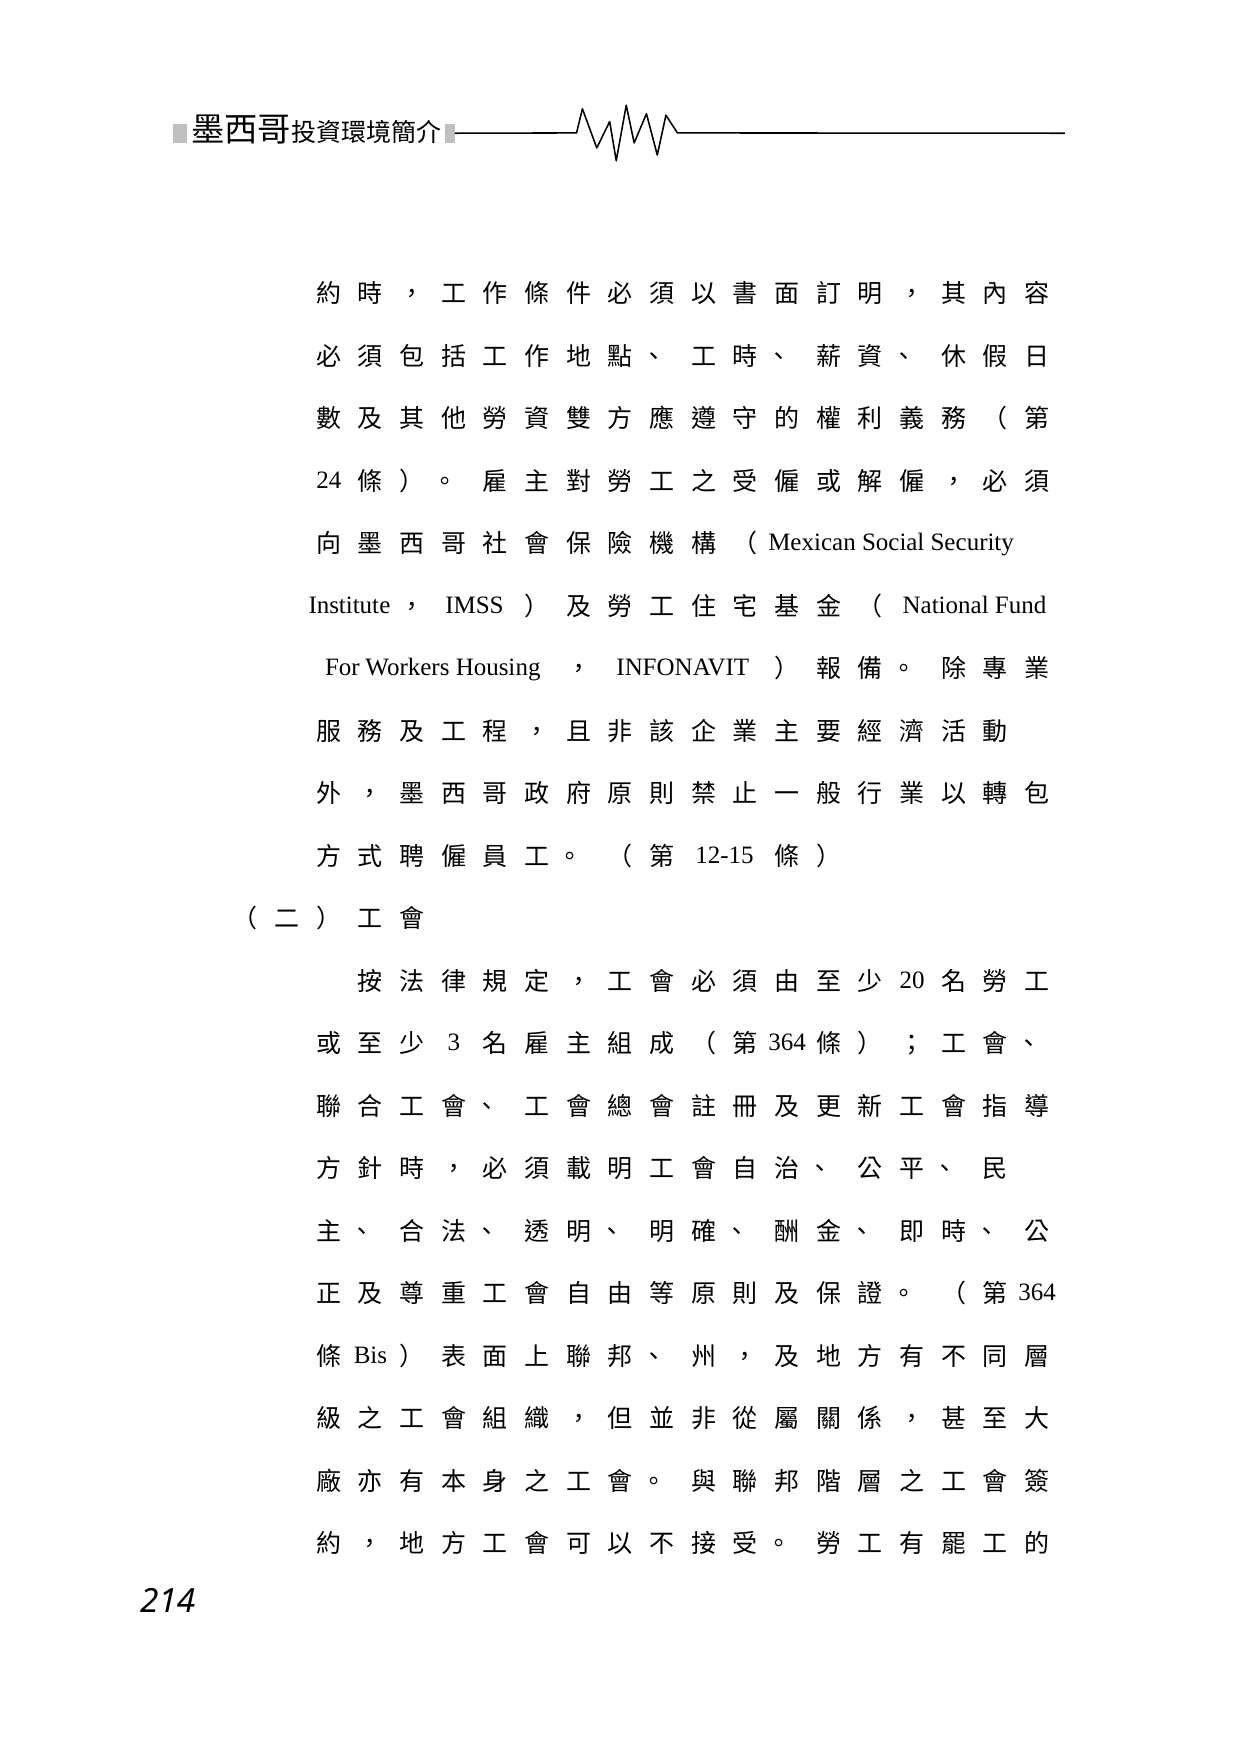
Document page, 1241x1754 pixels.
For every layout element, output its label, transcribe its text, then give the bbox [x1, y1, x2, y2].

text （二）工會 [207, 875, 1058, 938]
text 按法律規定，工會必須由至少20名勞工或至少3名雇主組成（第364條）；工會、聯合工會、工會總會註冊及更新工會指導方針時，必須載明工會自治、公平、民主、合法、透明、明確、酬金、即時、公正及尊重工會自由等原則及保證。（第364條Bis）表面上聯邦、州，及地方有不同層級之工會組織，但並非從屬關係，甚至大廠亦有本身之工會。與聯邦階層之工會簽約，地方工會可以不接受。勞工有罷工的 [281, 938, 1058, 1563]
text 約時，工作條件必須以書面訂明，其內容必須包括工作地點、工時、薪資、休假日數及其他勞資雙方應遵守的權利義務（第24條）。雇主對勞工之受僱或解僱，必須向墨西哥社會保險機構（Mexican Social Security Institute，IMSS）及勞工住宅基金（National Fund For Workers Housing，INFONAVIT）報備。除專業服務及工程，且非該企業主要經濟活動外，墨西哥政府原則禁止一般行業以轉包方式聘僱員工。（第12-15條） [281, 250, 1058, 875]
